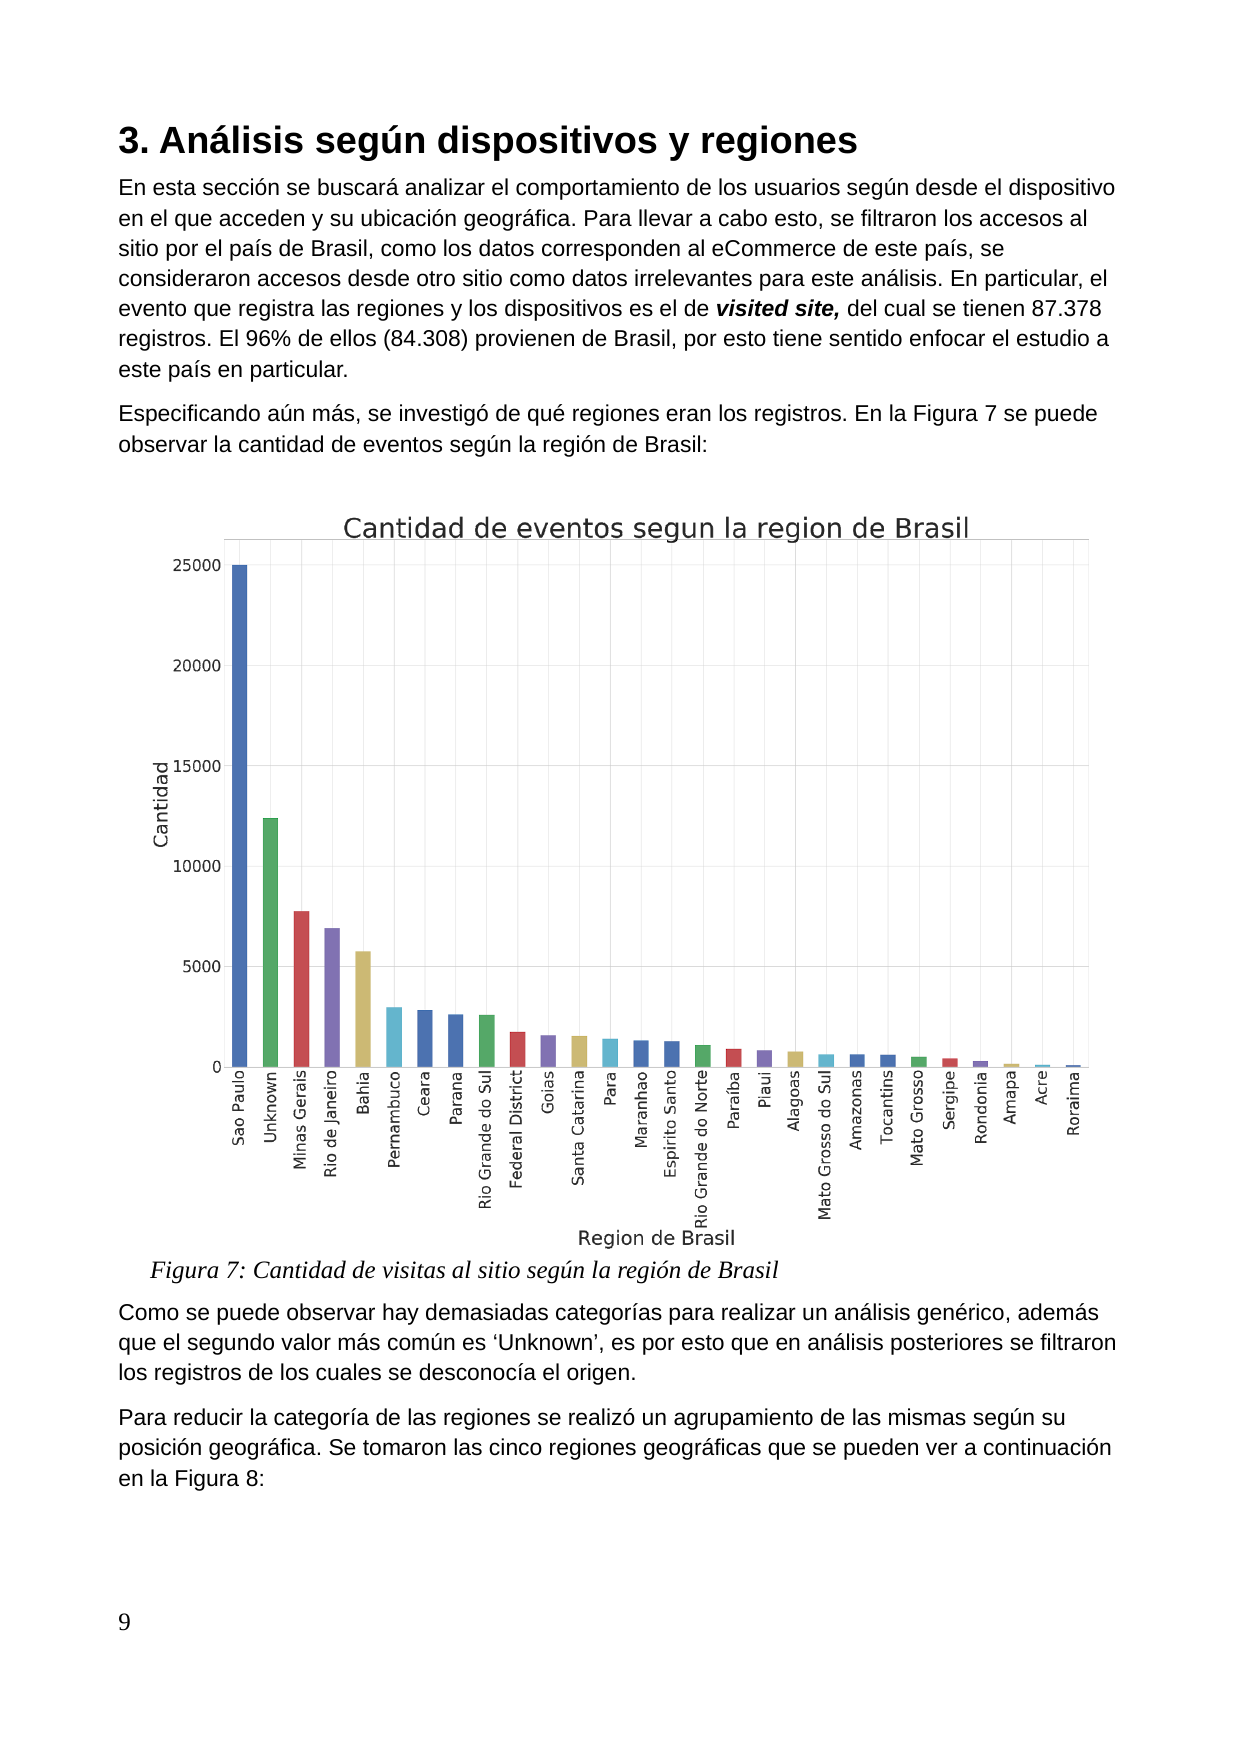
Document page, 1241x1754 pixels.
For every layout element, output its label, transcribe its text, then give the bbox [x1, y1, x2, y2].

picture [149, 514, 1091, 1251]
text Como se puede observar hay demasiadas categorías para realizar un análisis genérico, además que el segundo valor más común es ‘Unknown’, es por esto que en análisis posteriores se filtraron los registros de los cuales se desconocía el origen. [118, 1299, 1122, 1386]
text En esta sección se buscará analizar el comportamiento de los usuarios según desde el dispositivo en el que acceden y su ubicación geográfica. Para llevar a cabo esto, se filtraron los accesos al sitio por el país de Brasil, como los datos corresponden al eCommerce de este país, se consideraron accesos desde otro sitio como datos irrelevantes para este análisis. En particular, el evento que registra las regiones y los dispositivos es el de visited site, del cual se tienen 87.378 registros. El 96% de ellos (84.308) provienen de Brasil, por esto tiene sentido enfocar el estudio a este país en particular. [118, 174, 1122, 382]
text Para reducir la categoría de las regiones se realizó un agrupamiento de las mismas según su posición geográfica. Se tomaron las cinco regiones geográficas que se pueden ver a continuación en la Figura 8: [118, 1404, 1122, 1491]
subtitle 3. Análisis según dispositivos y regiones [118, 118, 1122, 162]
text Figura 7: Cantidad de visitas al sitio según la región de Brasil [150, 1251, 1090, 1284]
text Especificando aún más, se investigó de qué regiones eran los registros. En la Figura 7 se puede observar la cantidad de eventos según la región de Brasil: [118, 400, 1122, 457]
